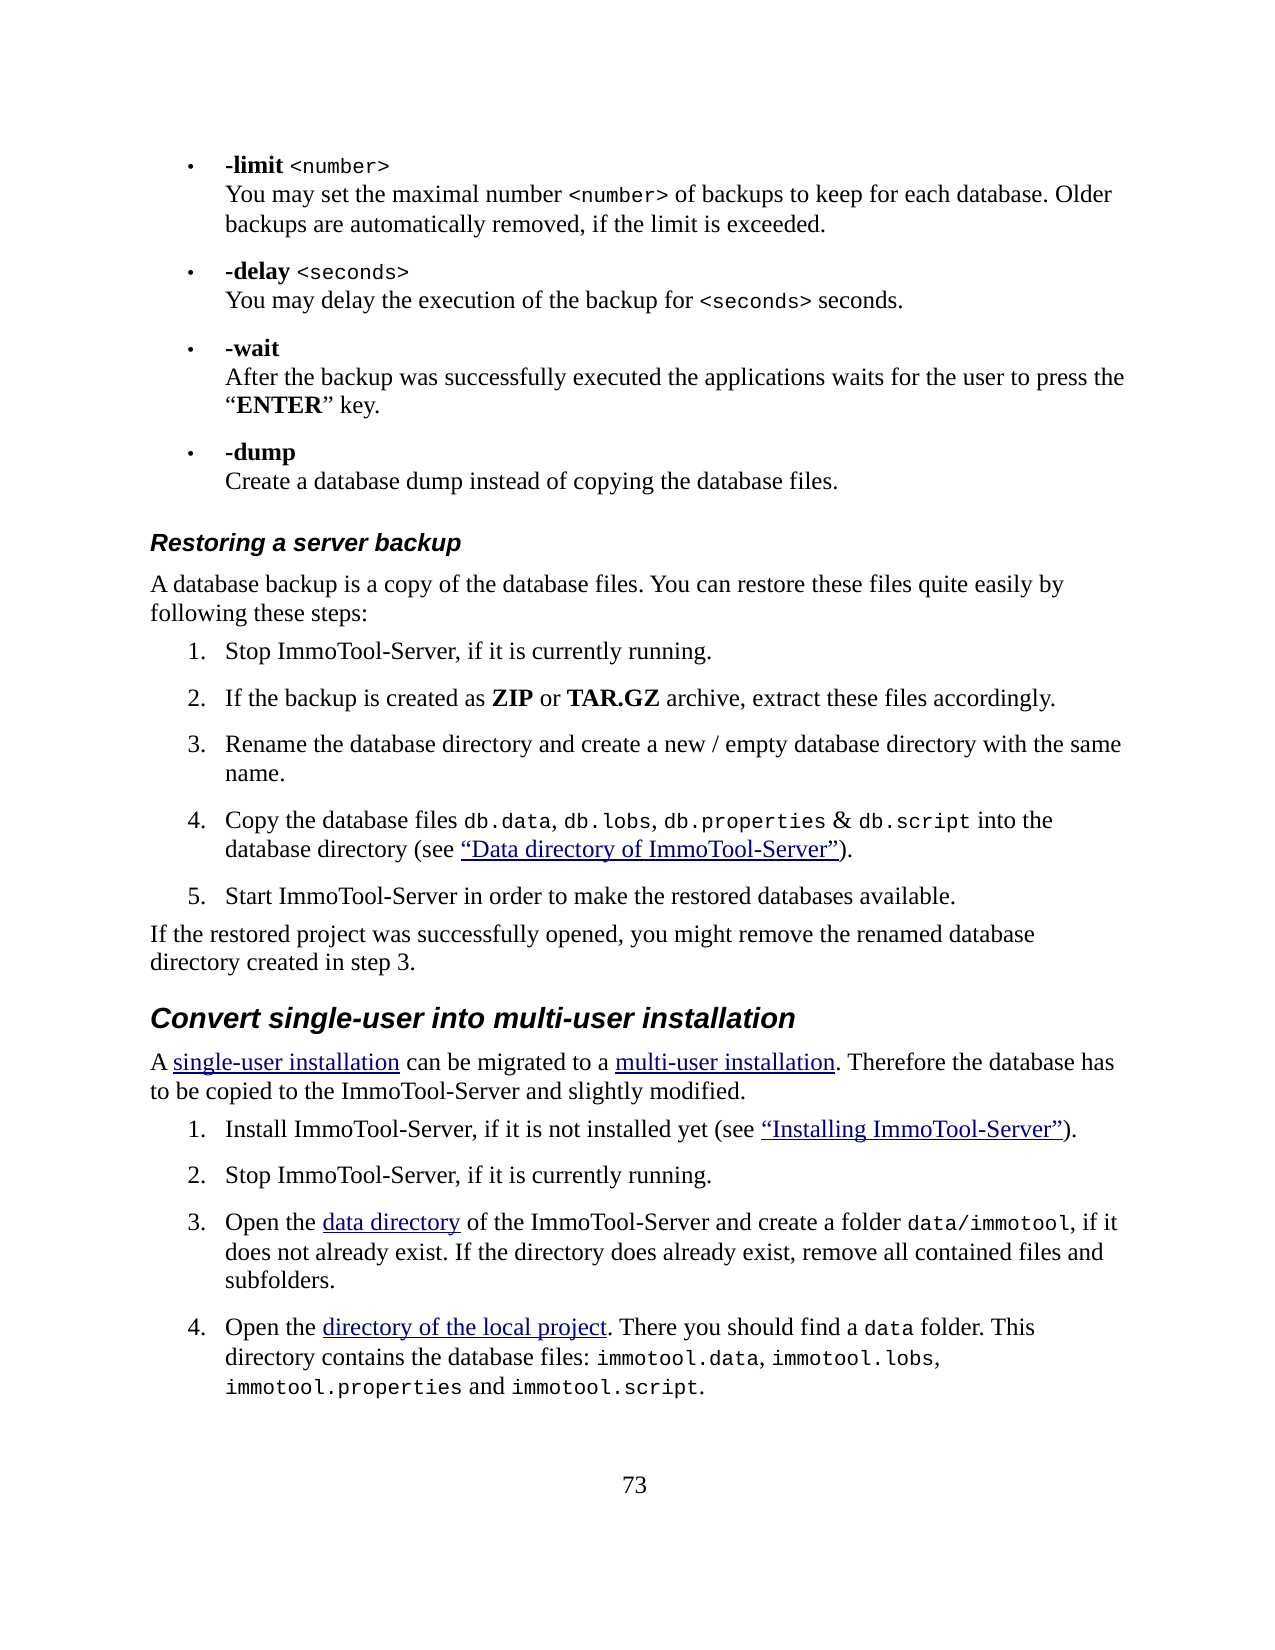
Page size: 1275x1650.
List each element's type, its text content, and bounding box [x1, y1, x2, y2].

list Rename the database directory and create a new / empty database directory with the same name. [187, 729, 1125, 787]
list Copy the database files db.data, db.lobs, db.properties & db.script into the database directory (see “Data directory of ImmoTool-Server”). [187, 805, 1125, 863]
list -dump Create a database dump instead of copying the database files. [187, 437, 1125, 494]
list Open the data directory of the ImmoTool-Server and create a folder data/immotool, if it does not already exist. If the directory does already exist, remove all contained files and subfolders. [187, 1207, 1125, 1294]
text A single-user installation can be migrated to a multi-user installation. Therefore the database has to be copied to the ImmoTool-Server and slightly modified. [150, 1047, 1125, 1105]
list -limit <number> You may set the maximal number <number> of backups to keep for each database. Older backups are automatically removed, if the limit is exceeded. [187, 150, 1125, 238]
subtitle Convert single-user into multi-user installation [150, 1001, 1125, 1035]
text A database backup is a copy of the database files. You can restore these files quite easily by following these steps: [150, 569, 1125, 627]
list Install ImmoTool-Server, if it is not installed yet (see “Installing ImmoTool-Server”). [187, 1114, 1125, 1142]
text If the restored project was successfully opened, you might remove the renamed database directory created in step 3. [150, 919, 1125, 976]
list -delay <seconds> You may delay the execution of the backup for <seconds> seconds. [187, 256, 1125, 315]
list Open the directory of the local project. There you should find a data folder. This directory contains the database files: immotool.data, immotool.lobs, immotool.properties and immotool.script. [187, 1312, 1125, 1401]
list Stop ImmoTool-Server, if it is currently running. [187, 1160, 1125, 1189]
subtitle Restoring a server backup [150, 528, 1125, 557]
list Start ImmoTool-Server in order to make the restored databases available. [187, 881, 1125, 910]
list -wait After the backup was successfully executed the applications waits for the user to press the “ENTER” key. [187, 333, 1125, 419]
list If the backup is created as ZIP or TAR.GZ archive, extract these files accordingly. [187, 683, 1125, 711]
list Stop ImmoTool-Server, if it is currently running. [187, 636, 1125, 665]
